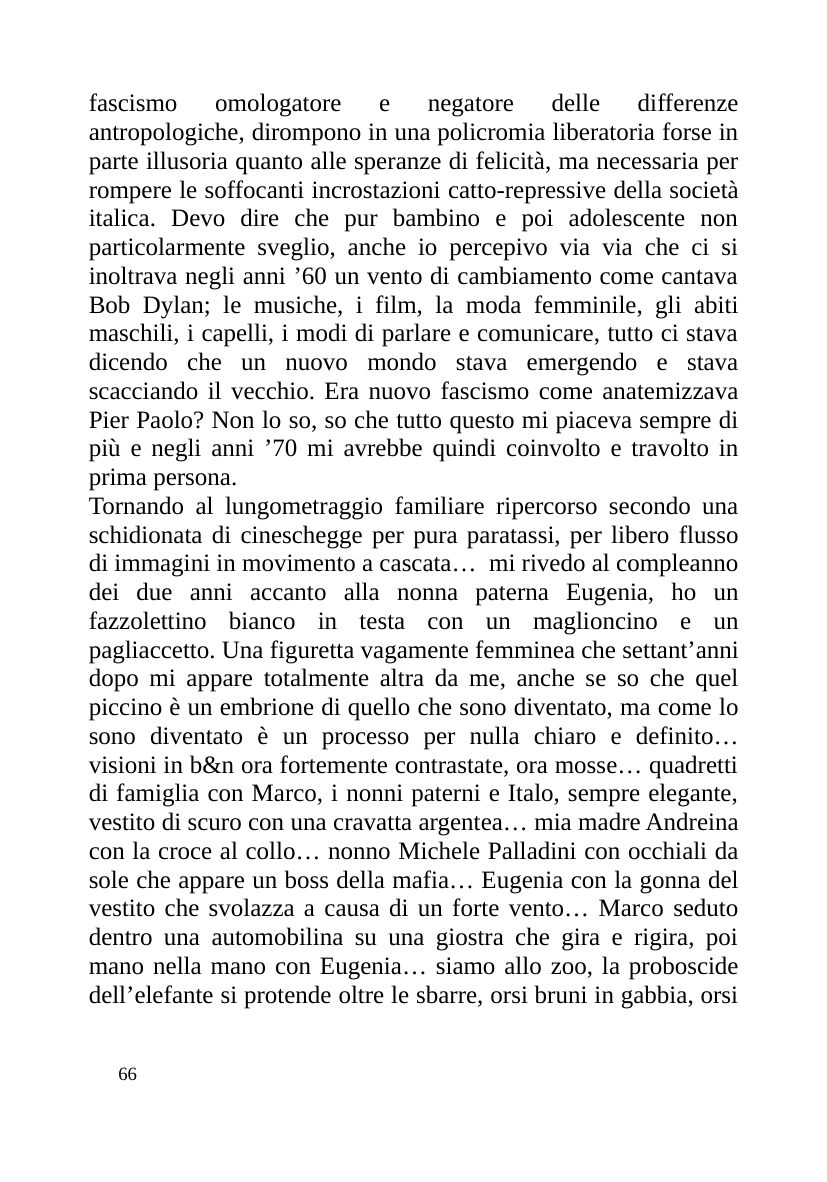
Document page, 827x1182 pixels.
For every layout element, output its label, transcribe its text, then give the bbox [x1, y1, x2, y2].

text fascismo omologatore e negatore delle differenze antropologiche, dirompono in una policromia liberatoria forse in parte illusoria quanto alle speranze di felicità, ma necessaria per rompere le soffocanti incrostazioni catto-repressive della società italica. Devo dire che pur bambino e poi adolescente non particolarmente sveglio, anche io percepivo via via che ci si inoltrava negli anni ’60 un vento di cambiamento come cantava Bob Dylan; le musiche, i film, la moda femminile, gli abiti maschili, i capelli, i modi di parlare e comunicare, tutto ci stava dicendo che un nuovo mondo stava emergendo e stava scacciando il vecchio. Era nuovo fascismo come anatemizzava Pier Paolo? Non lo so, so che tutto questo mi piaceva sempre di più e negli anni ’70 mi avrebbe quindi coinvolto e travolto in prima persona. [88, 88, 739, 491]
text Tornando al lungometraggio familiare ripercorso secondo una schidionata di cineschegge per pura paratassi, per libero flusso di immagini in movimento a cascata… mi rivedo al compleanno dei due anni accanto alla nonna paterna Eugenia, ho un fazzolettino bianco in testa con un maglioncino e un pagliaccetto. Una figuretta vagamente femminea che settant’anni dopo mi appare totalmente altra da me, anche se so che quel piccino è un embrione di quello che sono diventato, ma come lo sono diventato è un processo per nulla chiaro e definito… visioni in b&n ora fortemente contrastate, ora mosse… quadretti di famiglia con Marco, i nonni paterni e Italo, sempre elegante, vestito di scuro con una cravatta argentea… mia madre Andreina con la croce al collo… nonno Michele Palladini con occhiali da sole che appare un boss della mafia… Eugenia con la gonna del vestito che svolazza a causa di un forte vento… Marco seduto dentro una automobilina su una giostra che gira e rigira, poi mano nella mano con Eugenia… siamo allo zoo, la proboscide dell’elefante si protende oltre le sbarre, orsi bruni in gabbia, orsi [88, 491, 739, 1008]
